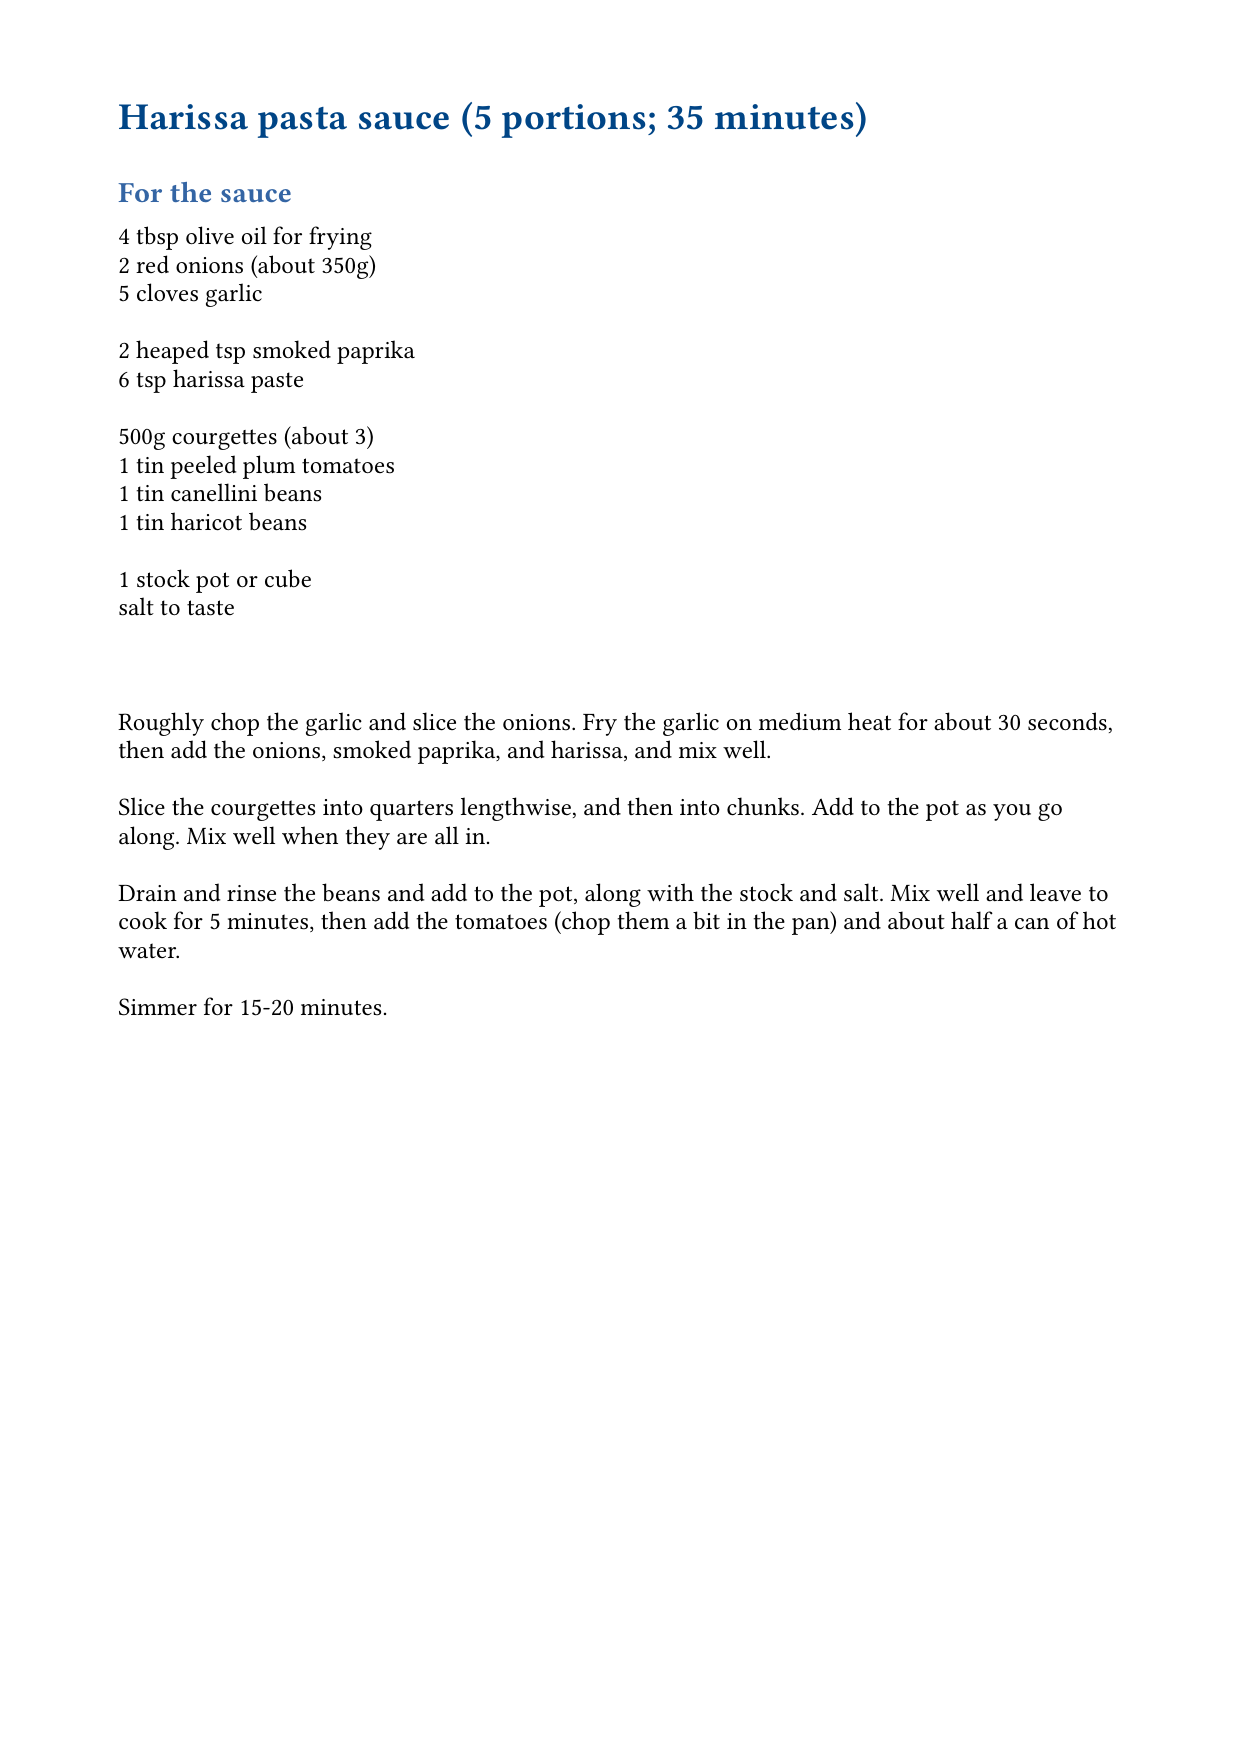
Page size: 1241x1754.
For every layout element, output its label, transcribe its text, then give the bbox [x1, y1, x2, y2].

text 1 tin canellini beans [118, 479, 1122, 508]
text 1 stock pot or cube [118, 565, 1122, 593]
text 2 red onions (about 350g) [118, 251, 1122, 279]
text Slice the courgettes into quarters lengthwise, and then into chunks. Add to the pot as you go along. Mix well when they are all in. [118, 793, 1122, 850]
text 2 heaped tsp smoked paprika [118, 336, 1122, 365]
subtitle For the sauce [118, 177, 1122, 210]
text 6 tsp harissa paste [118, 365, 1122, 393]
text 500g courgettes (about 3) [118, 422, 1122, 451]
text Roughly chop the garlic and slice the onions. Fry the garlic on medium heat for about 30 seconds, then add the onions, smoked paprika, and harissa, and mix well. [118, 707, 1122, 764]
text 1 tin haricot beans [118, 508, 1122, 536]
text 1 tin peeled plum tomatoes [118, 451, 1122, 479]
text Simmer for 15-20 minutes. [118, 993, 1122, 1021]
text 4 tbsp olive oil for frying [118, 222, 1122, 251]
subtitle Harissa pasta sauce (5 portions; 35 minutes) [118, 96, 1122, 139]
text Drain and rinse the beans and add to the pot, along with the stock and salt. Mix well and leave to cook for 5 minutes, then add the tomatoes (chop them a bit in the pan) and about half a can of hot water. [118, 879, 1122, 964]
text salt to taste [118, 593, 1122, 622]
text 5 cloves garlic [118, 279, 1122, 308]
